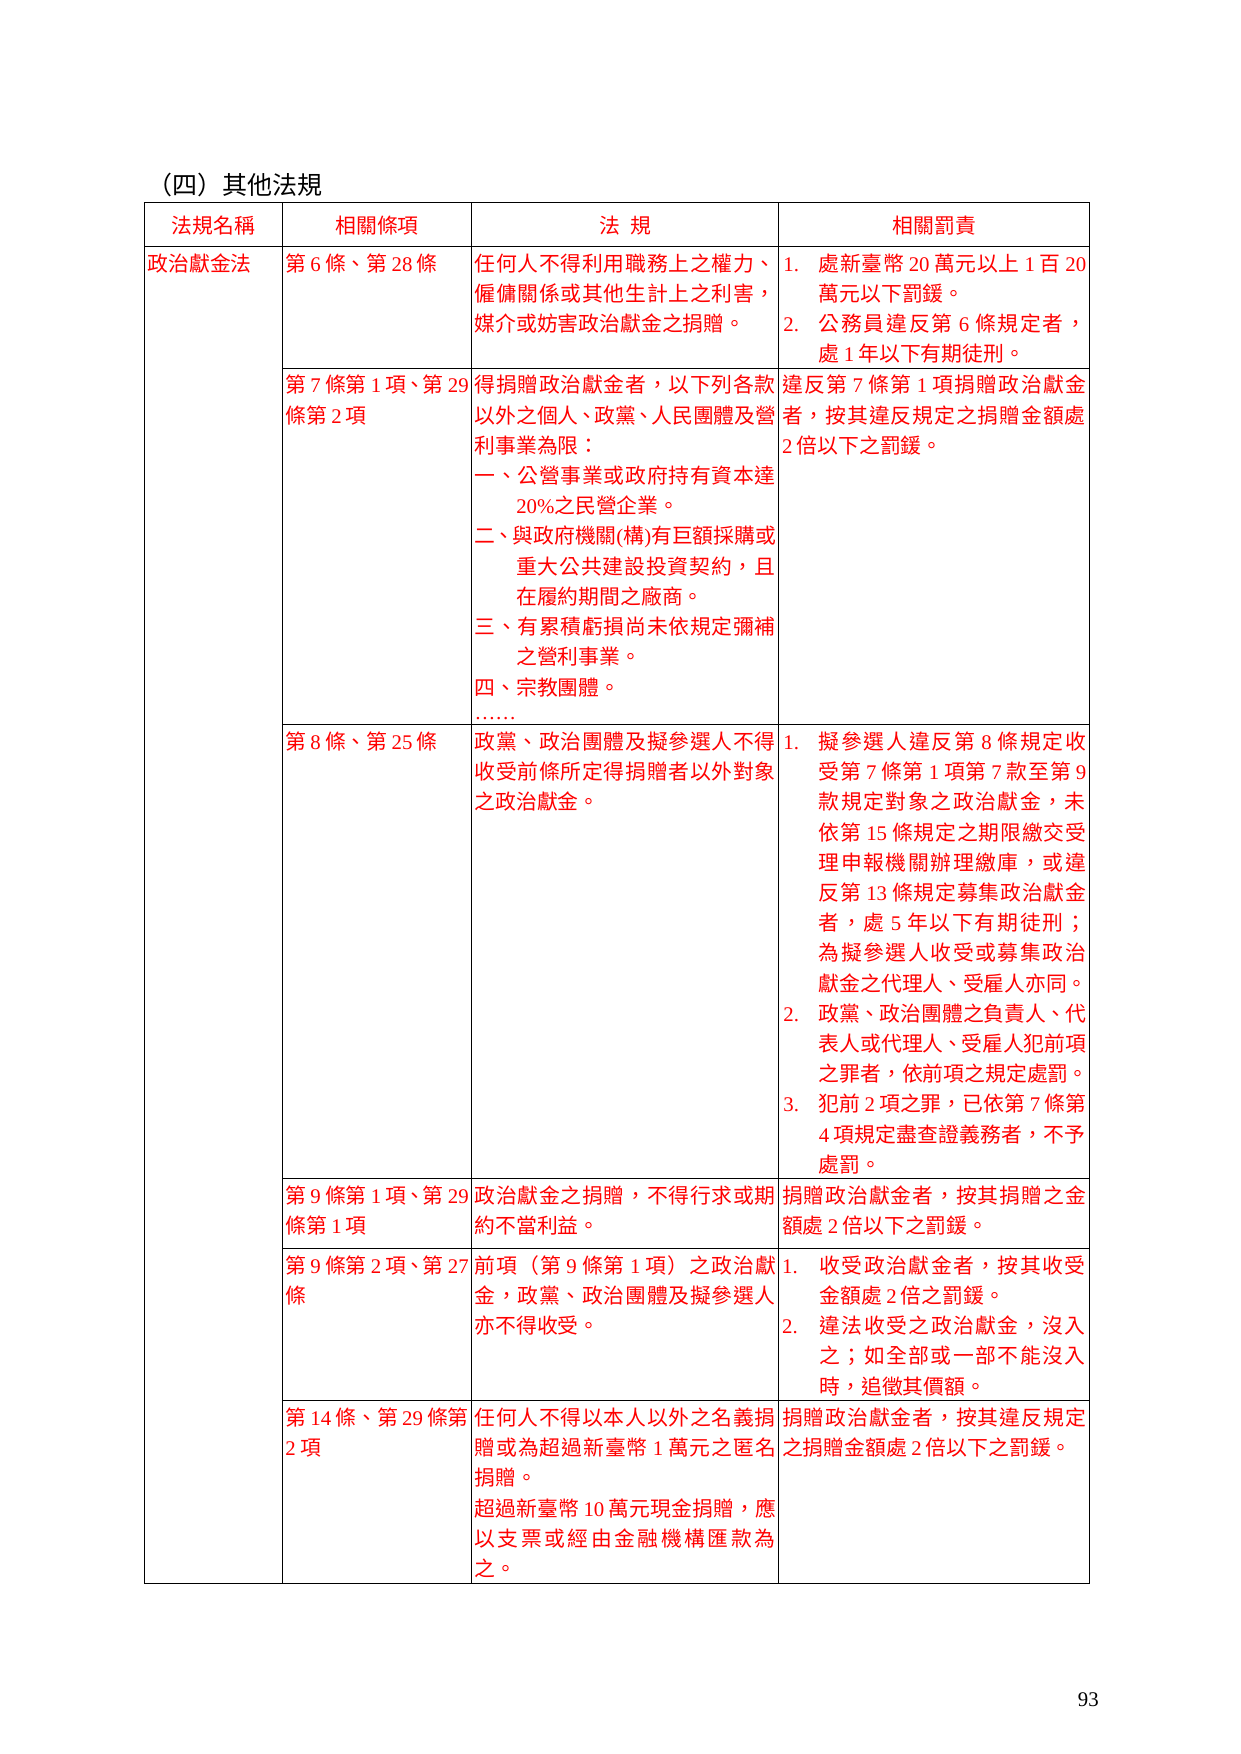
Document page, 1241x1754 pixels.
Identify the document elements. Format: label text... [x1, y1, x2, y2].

table_cell 處新臺幣20萬元以上1百20萬元以下罰鍰。 公務員違反第6條規定者，處1年以下有期徒刑。 [779, 247, 1089, 368]
table_header 法規名稱 [145, 203, 282, 246]
table_header 法 規 [472, 203, 778, 246]
table_header 相關條項 [283, 203, 471, 246]
table_cell 第8條、第25條 [283, 725, 471, 1178]
text （四）其他法規 [148, 164, 1092, 202]
table_cell 第9條第1項、第29條第1項 [283, 1179, 471, 1248]
table_cell 任何人不得利用職務上之權力、僱傭關係或其他生計上之利害，媒介或妨害政治獻金之捐贈。 [472, 247, 778, 368]
table_cell 政黨、政治團體及擬參選人不得收受前條所定得捐贈者以外對象之政治獻金。 [472, 725, 778, 1178]
table_cell 收受政治獻金者，按其收受金額處2倍之罰鍰。 違法收受之政治獻金，沒入之；如全部或一部不能沒入時，追徵其價額。 [779, 1249, 1089, 1400]
table_cell 擬參選人違反第8條規定收受第7條第1項第7款至第9款規定對象之政治獻金，未依第15條規定之期限繳交受理申報機關辦理繳庫，或違反第13條規定募集政治獻金者，處5年以下有期徒刑；為擬參選人收受或募集政治獻金之代理人、受雇人亦同。 政黨、政治團體之負責人、代表人或代理人、受雇人犯前項之罪者，依前項之規定處罰。 犯前2項之罪，已依第7條第4項規定盡查證義務者，不予處罰。 [779, 725, 1089, 1178]
table_cell 任何人不得以本人以外之名義捐贈或為超過新臺幣1萬元之匿名捐贈。 超過新臺幣10萬元現金捐贈，應以支票或經由金融機構匯款為之。 [472, 1401, 778, 1582]
table_cell 政治獻金法 [145, 247, 282, 1582]
table_cell 第9條第2項、第27條 [283, 1249, 471, 1400]
table_cell 政治獻金之捐贈，不得行求或期約不當利益。 [472, 1179, 778, 1248]
table_cell 違反第7條第1項捐贈政治獻金者，按其違反規定之捐贈金額處2倍以下之罰鍰。 [779, 369, 1089, 724]
table_cell 第6條、第28條 [283, 247, 471, 368]
table_cell 前項（第9條第1項）之政治獻金，政黨、政治團體及擬參選人亦不得收受。 [472, 1249, 778, 1400]
table_cell 捐贈政治獻金者，按其捐贈之金額處2倍以下之罰鍰。 [779, 1179, 1089, 1248]
table_cell 得捐贈政治獻金者，以下列各款以外之個人、政黨、人民團體及營利事業為限： 一、公營事業或政府持有資本達20%之民營企業。 二、與政府機關(構)有巨額採購或重大公共建設投資契約，且在履約期間之廠商。 三、有累積虧損尚未依規定彌補之營利事業。 四、宗教團體。 …… [472, 369, 778, 724]
table_cell 第14條、第29條第2項 [283, 1401, 471, 1582]
table_cell 第7條第1項、第29條第2項 [283, 369, 471, 724]
table_header 相關罰責 [779, 203, 1089, 246]
table_cell 捐贈政治獻金者，按其違反規定之捐贈金額處2倍以下之罰鍰。 [779, 1401, 1089, 1582]
